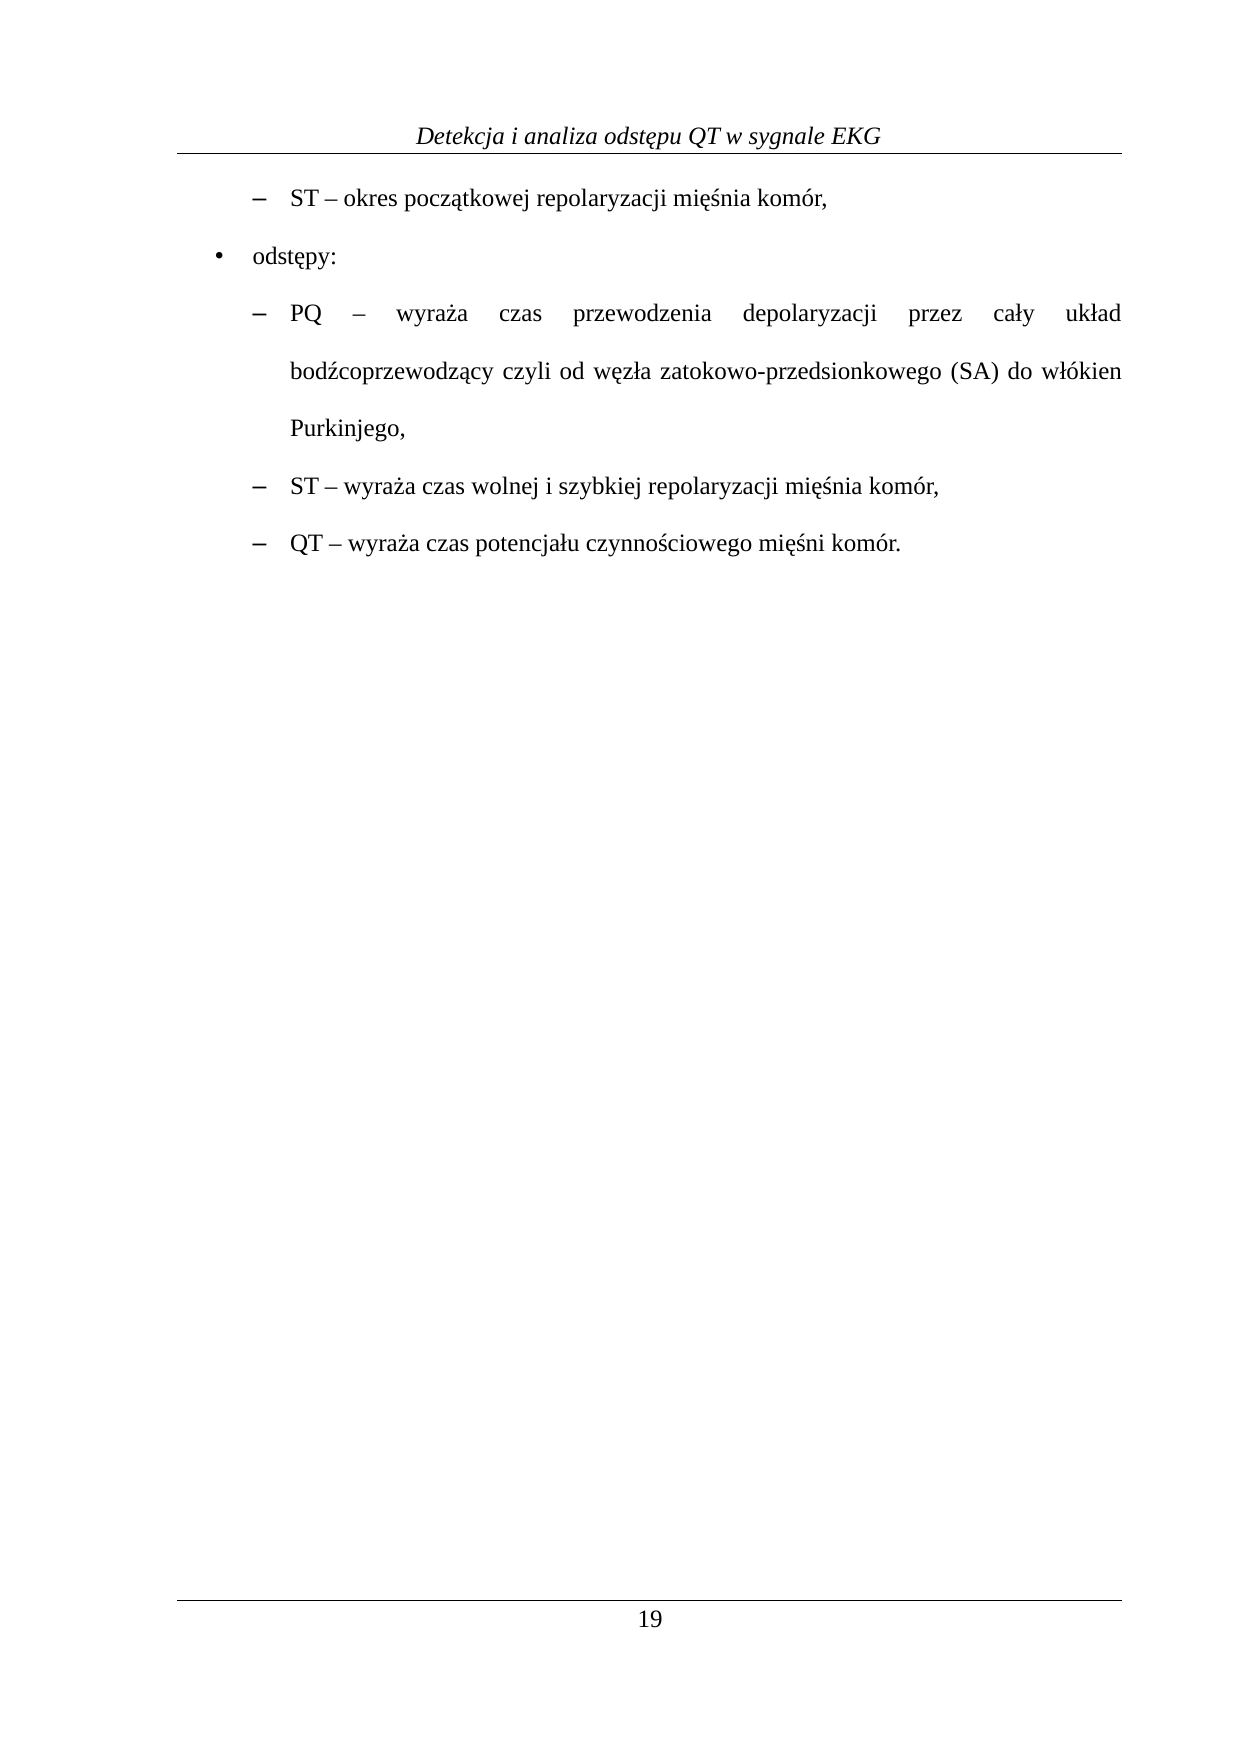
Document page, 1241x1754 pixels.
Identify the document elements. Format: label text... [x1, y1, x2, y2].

list ST – okres początkowej repolaryzacji mięśnia komór, [252, 183, 1122, 212]
list QT – wyraża czas potencjału czynnościowego mięśni komór. [252, 514, 1122, 557]
list odstępy: [215, 226, 1122, 269]
list PQ – wyraża czas przewodzenia depolaryzacji przez cały układ bodźcoprzewodzący czyli od węzła zatokowo-przedsionkowego (SA) do włókien Purkinjego, [252, 284, 1122, 442]
list ST – wyraża czas wolnej i szybkiej repolaryzacji mięśnia komór, [252, 456, 1122, 499]
